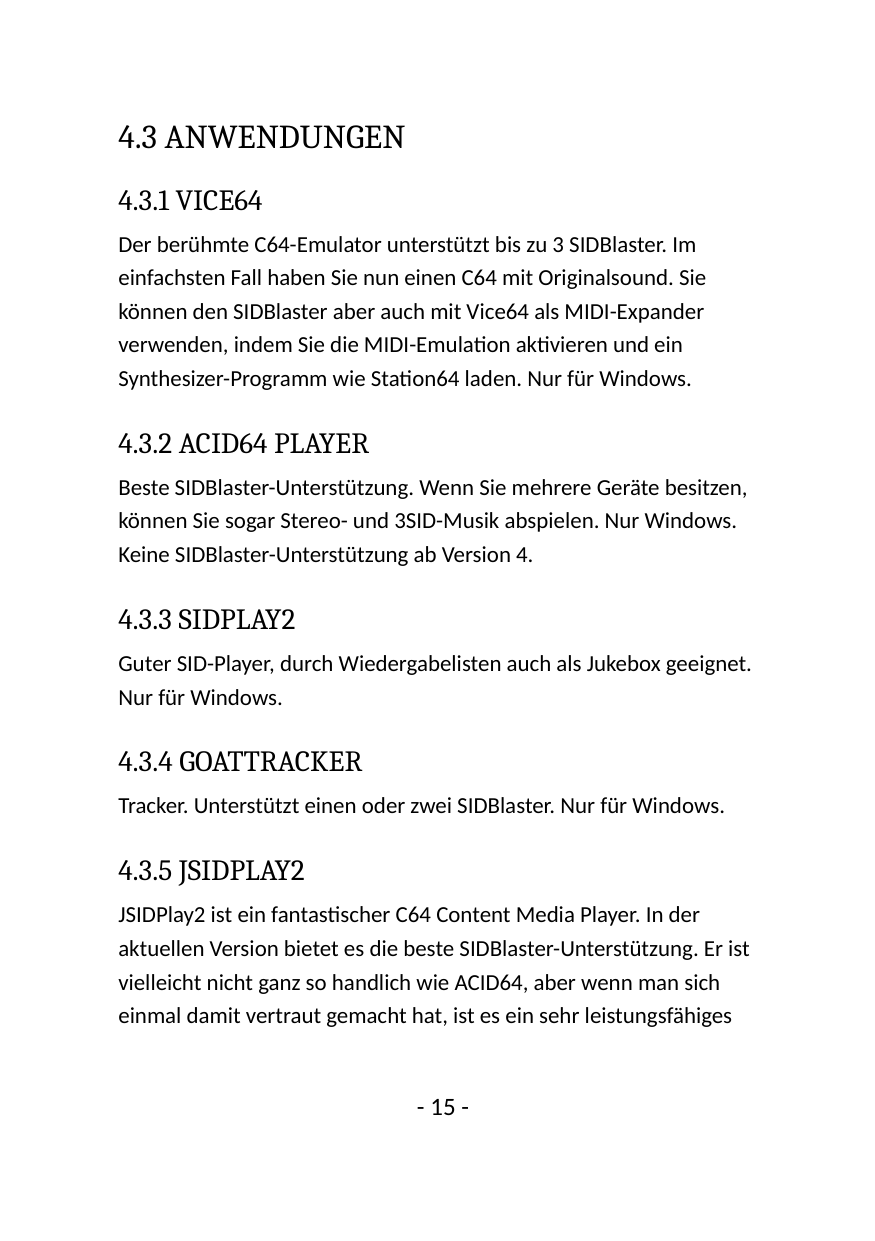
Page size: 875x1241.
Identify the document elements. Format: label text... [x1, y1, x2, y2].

text Guter SID-Player, durch Wiedergabelisten auch als Jukebox geeignet. Nur für Windows. [118, 649, 756, 711]
text Beste SIDBlaster-Unterstützung. Wenn Sie mehrere Geräte besitzen, können Sie sogar Stereo- und 3SID-Musik abspielen. Nur Windows. Keine SIDBlaster-Unterstützung ab Version 4. [118, 473, 756, 568]
subtitle Vice64 [118, 184, 756, 217]
text Der berühmte C64-Emulator unterstützt bis zu 3 SIDBlaster. Im einfachsten Fall haben Sie nun einen C64 mit Originalsound. Sie können den SIDBlaster aber auch mit Vice64 als MIDI-Expander verwenden, indem Sie die MIDI-Emulation aktivieren und ein Synthesizer-Programm wie Station64 laden. Nur für Windows. [118, 230, 756, 392]
subtitle GoatTracker [118, 745, 756, 779]
subtitle JSIDPlay2 [118, 854, 756, 888]
text Tracker. Unterstützt einen oder zwei SIDBlaster. Nur für Windows. [118, 792, 756, 820]
text JSIDPlay2 ist ein fantastischer C64 Content Media Player. In der aktuellen Version bietet es die beste SIDBlaster-Unterstützung. Er ist vielleicht nicht ganz so handlich wie ACID64, aber wenn man sich einmal damit vertraut gemacht hat, ist es ein sehr leistungsfähiges [118, 901, 756, 1029]
subtitle SidPlay2 [118, 603, 756, 637]
subtitle Anwendungen [118, 118, 756, 157]
subtitle ACID64 Player [118, 427, 756, 461]
